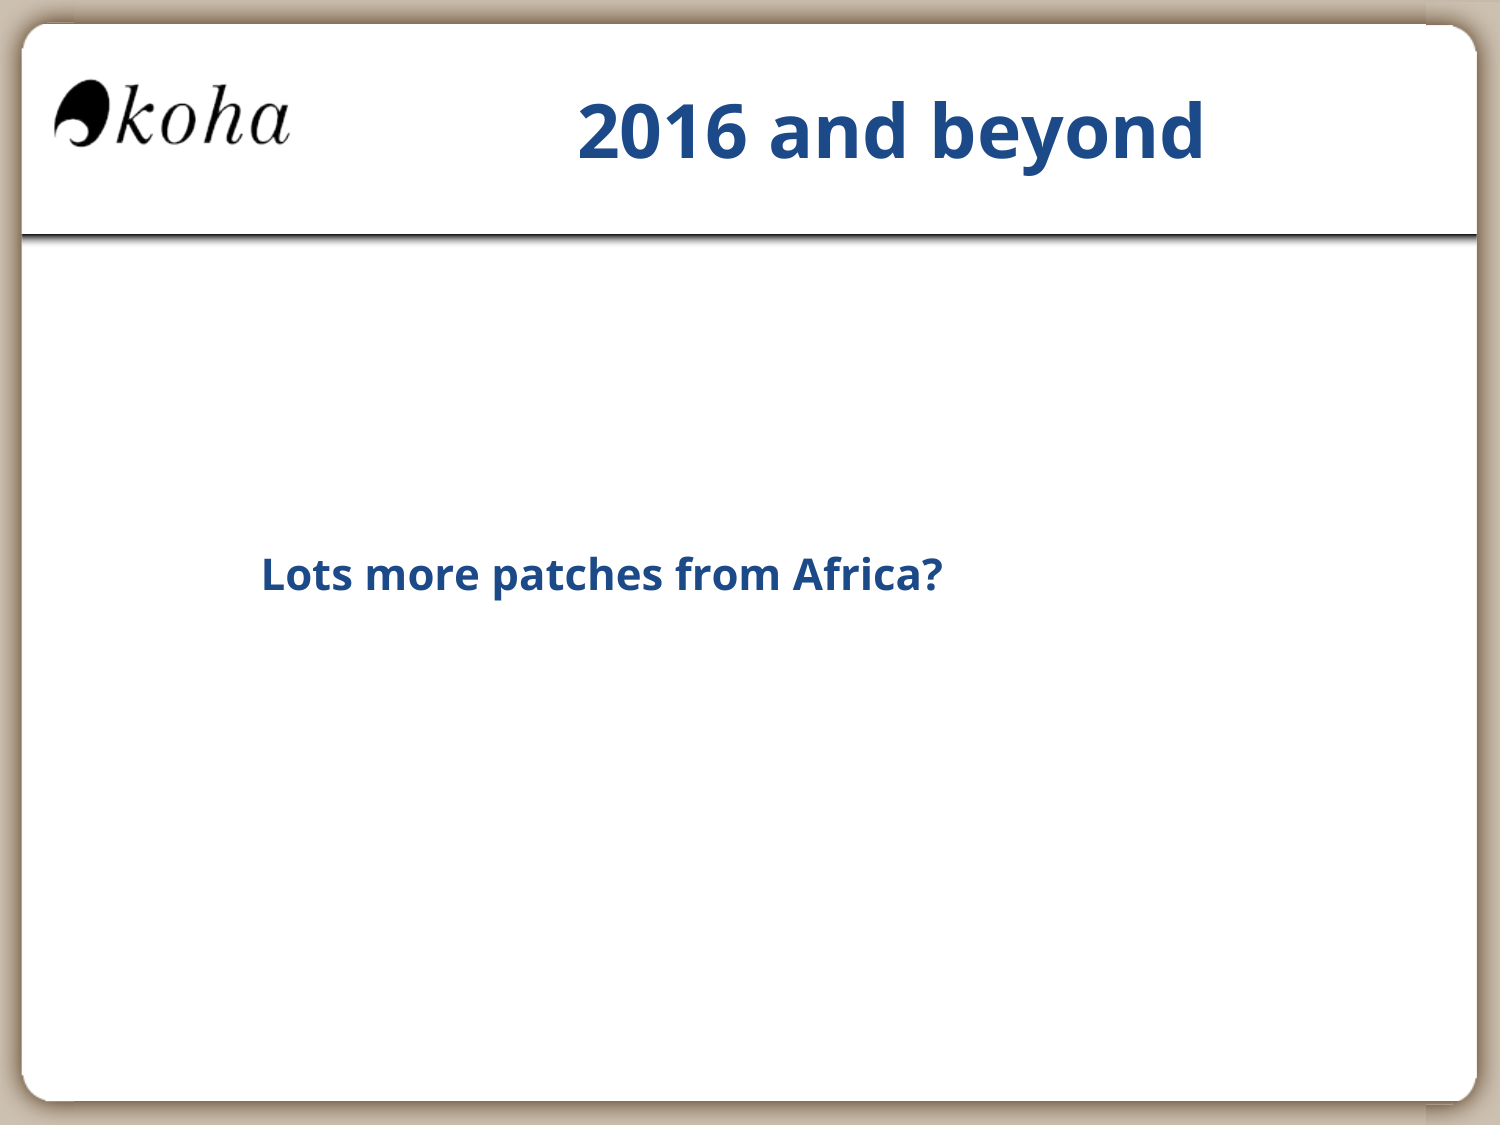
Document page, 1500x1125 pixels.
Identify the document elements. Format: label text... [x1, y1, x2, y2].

title 2016 and beyond [315, 0, 1463, 260]
text_box Lots more patches from Africa? [256, 531, 1247, 583]
list [123, 307, 1388, 1051]
picture [0, 0, 1500, 1125]
